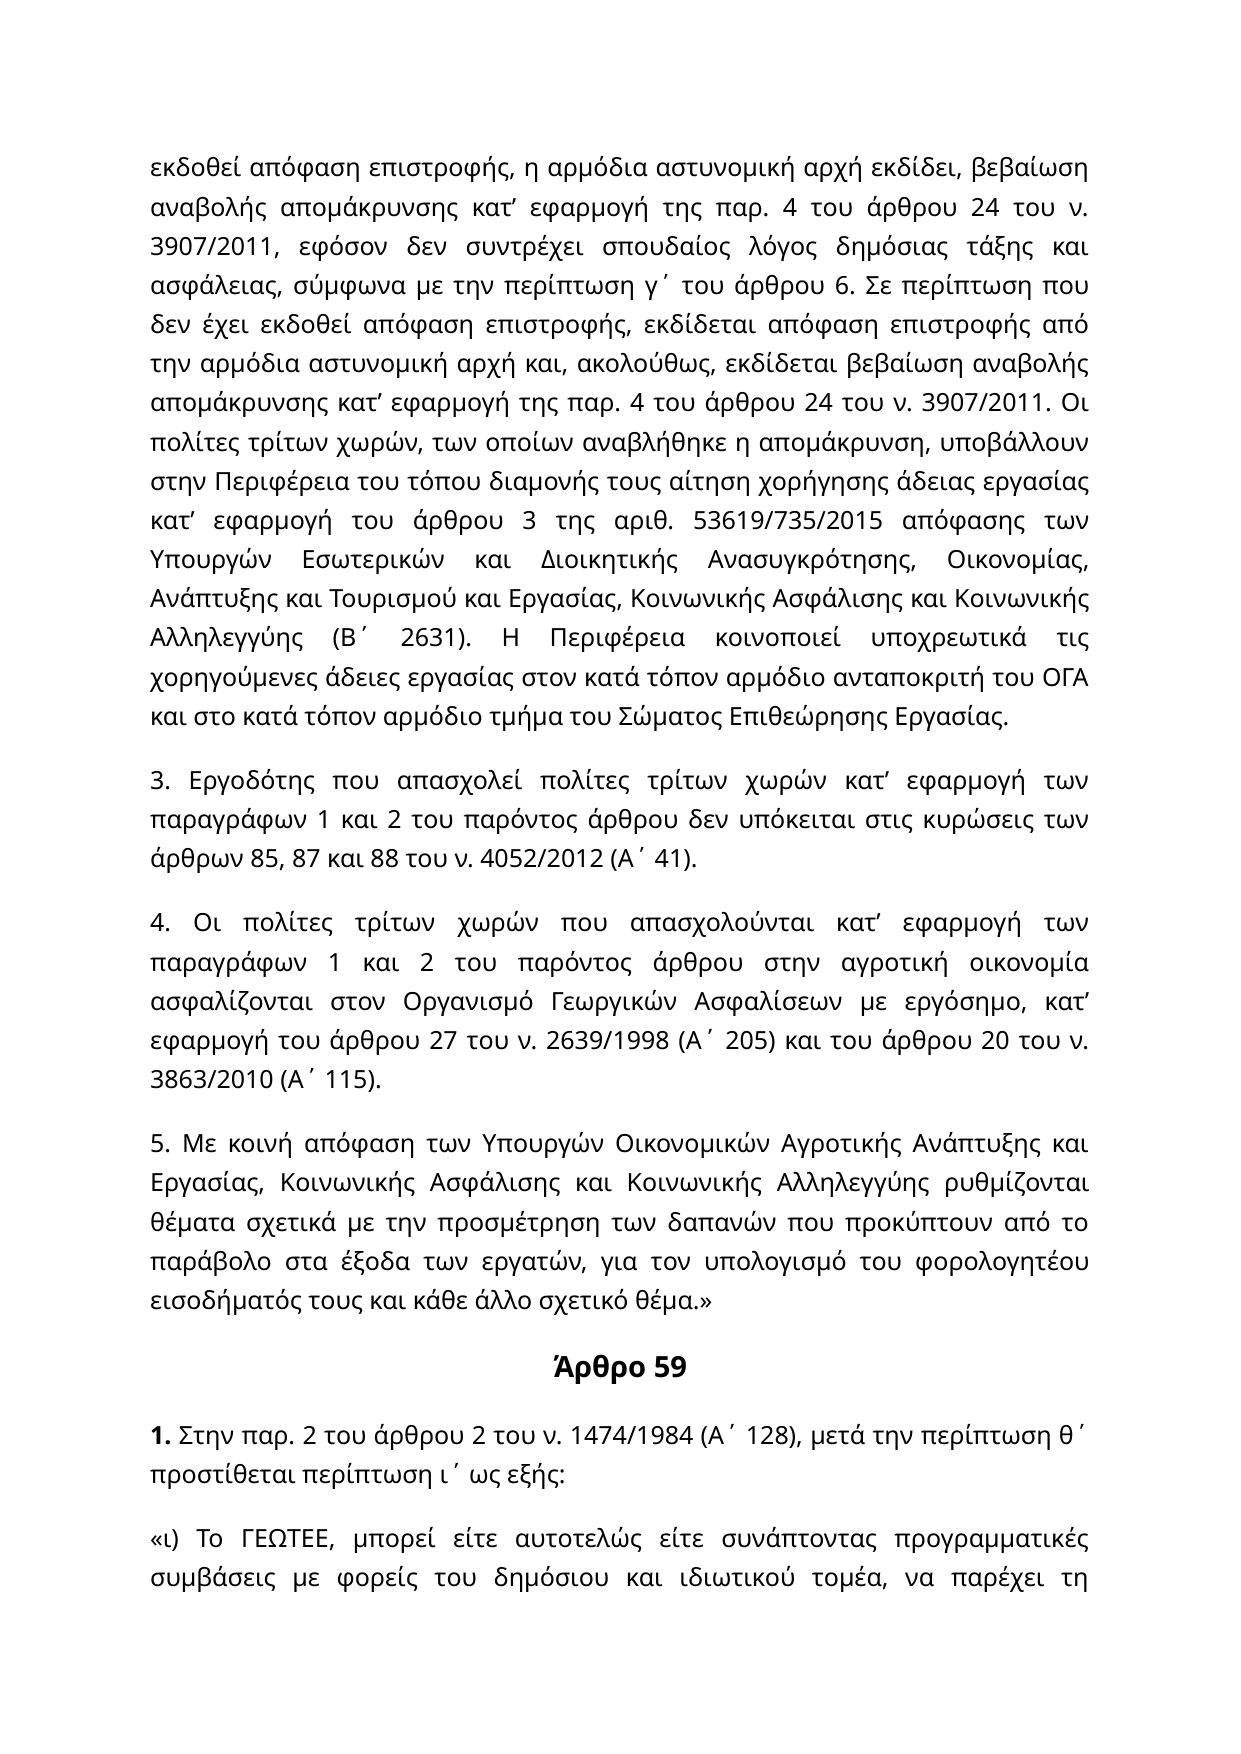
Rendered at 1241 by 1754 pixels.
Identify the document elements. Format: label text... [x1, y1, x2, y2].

text 4. Οι πολίτες τρίτων χωρών που απασχολούνται κατ’ εφαρμογή των παραγράφων 1 και 2 του παρόντος άρθρου στην αγροτική οικονομία ασφαλίζονται στον Οργανισμό Γεωργικών Ασφαλίσεων με εργόσημο, κατ’ εφαρμογή του άρθρου 27 του ν. 2639/1998 (Α΄ 205) και του άρθρου 20 του ν. 3863/2010 (Α΄ 115). [150, 905, 1090, 1096]
subtitle Άρθρο 59 [150, 1347, 1090, 1386]
text 3. Εργοδότης που απασχολεί πολίτες τρίτων χωρών κατ’ εφαρμογή των παραγράφων 1 και 2 του παρόντος άρθρου δεν υπόκειται στις κυρώσεις των άρθρων 85, 87 και 88 του ν. 4052/2012 (Α΄ 41). [150, 762, 1090, 875]
text «ι) Το ΓΕΩΤΕΕ, μπορεί είτε αυτοτελώς είτε συνάπτοντας προγραμματικές συμβάσεις με φορείς του δημόσιου και ιδιωτικού τομέα, να παρέχει τη [150, 1521, 1090, 1594]
text εκδοθεί απόφαση επιστροφής, η αρμόδια αστυνομική αρχή εκδίδει, βεβαίωση αναβολής απομάκρυνσης κατ’ εφαρμογή της παρ. 4 του άρθρου 24 του ν. 3907/2011, εφόσον δεν συντρέχει σπουδαίος λόγος δημόσιας τάξης και ασφάλειας, σύμφωνα με την περίπτωση γ΄ του άρθρου 6. Σε περίπτωση που δεν έχει εκδοθεί απόφαση επιστροφής, εκδίδεται απόφαση επιστροφής από την αρμόδια αστυνομική αρχή και, ακολούθως, εκδίδεται βεβαίωση αναβολής απομάκρυνσης κατ’ εφαρμογή της παρ. 4 του άρθρου 24 του ν. 3907/2011. Οι πολίτες τρίτων χωρών, των οποίων αναβλήθηκε η απομάκρυνση, υποβάλλουν στην Περιφέρεια του τόπου διαμονής τους αίτηση χορήγησης άδειας εργασίας κατ’ εφαρμογή του άρθρου 3 της αριθ. 53619/735/2015 απόφασης των Υπουργών Εσωτερικών και Διοικητικής Ανασυγκρότησης, Οικονομίας, Ανάπτυξης και Τουρισμού και Εργασίας, Κοινωνικής Ασφάλισης και Κοινωνικής Αλληλεγγύης (Β΄ 2631). Η Περιφέρεια κοινοποιεί υποχρεωτικά τις χορηγούμενες άδειες εργασίας στον κατά τόπον αρμόδιο ανταποκριτή του ΟΓΑ και στο κατά τόπον αρμόδιο τμήμα του Σώματος Επιθεώρησης Εργασίας. [150, 150, 1090, 732]
text 1. Στην παρ. 2 του άρθρου 2 του ν. 1474/1984 (Α΄ 128), μετά την περίπτωση θ΄ προστίθεται περίπτωση ι΄ ως εξής: [150, 1417, 1090, 1491]
text 5. Με κοινή απόφαση των Υπουργών Οικονομικών Αγροτικής Ανάπτυξης και Εργασίας, Κοινωνικής Ασφάλισης και Κοινωνικής Αλληλεγγύης ρυθμίζονται θέματα σχετικά με την προσμέτρηση των δαπανών που προκύπτουν από το παράβολο στα έξοδα των εργατών, για τον υπολογισμό του φορολογητέου εισοδήματός τους και κάθε άλλο σχετικό θέμα.» [150, 1126, 1090, 1317]
